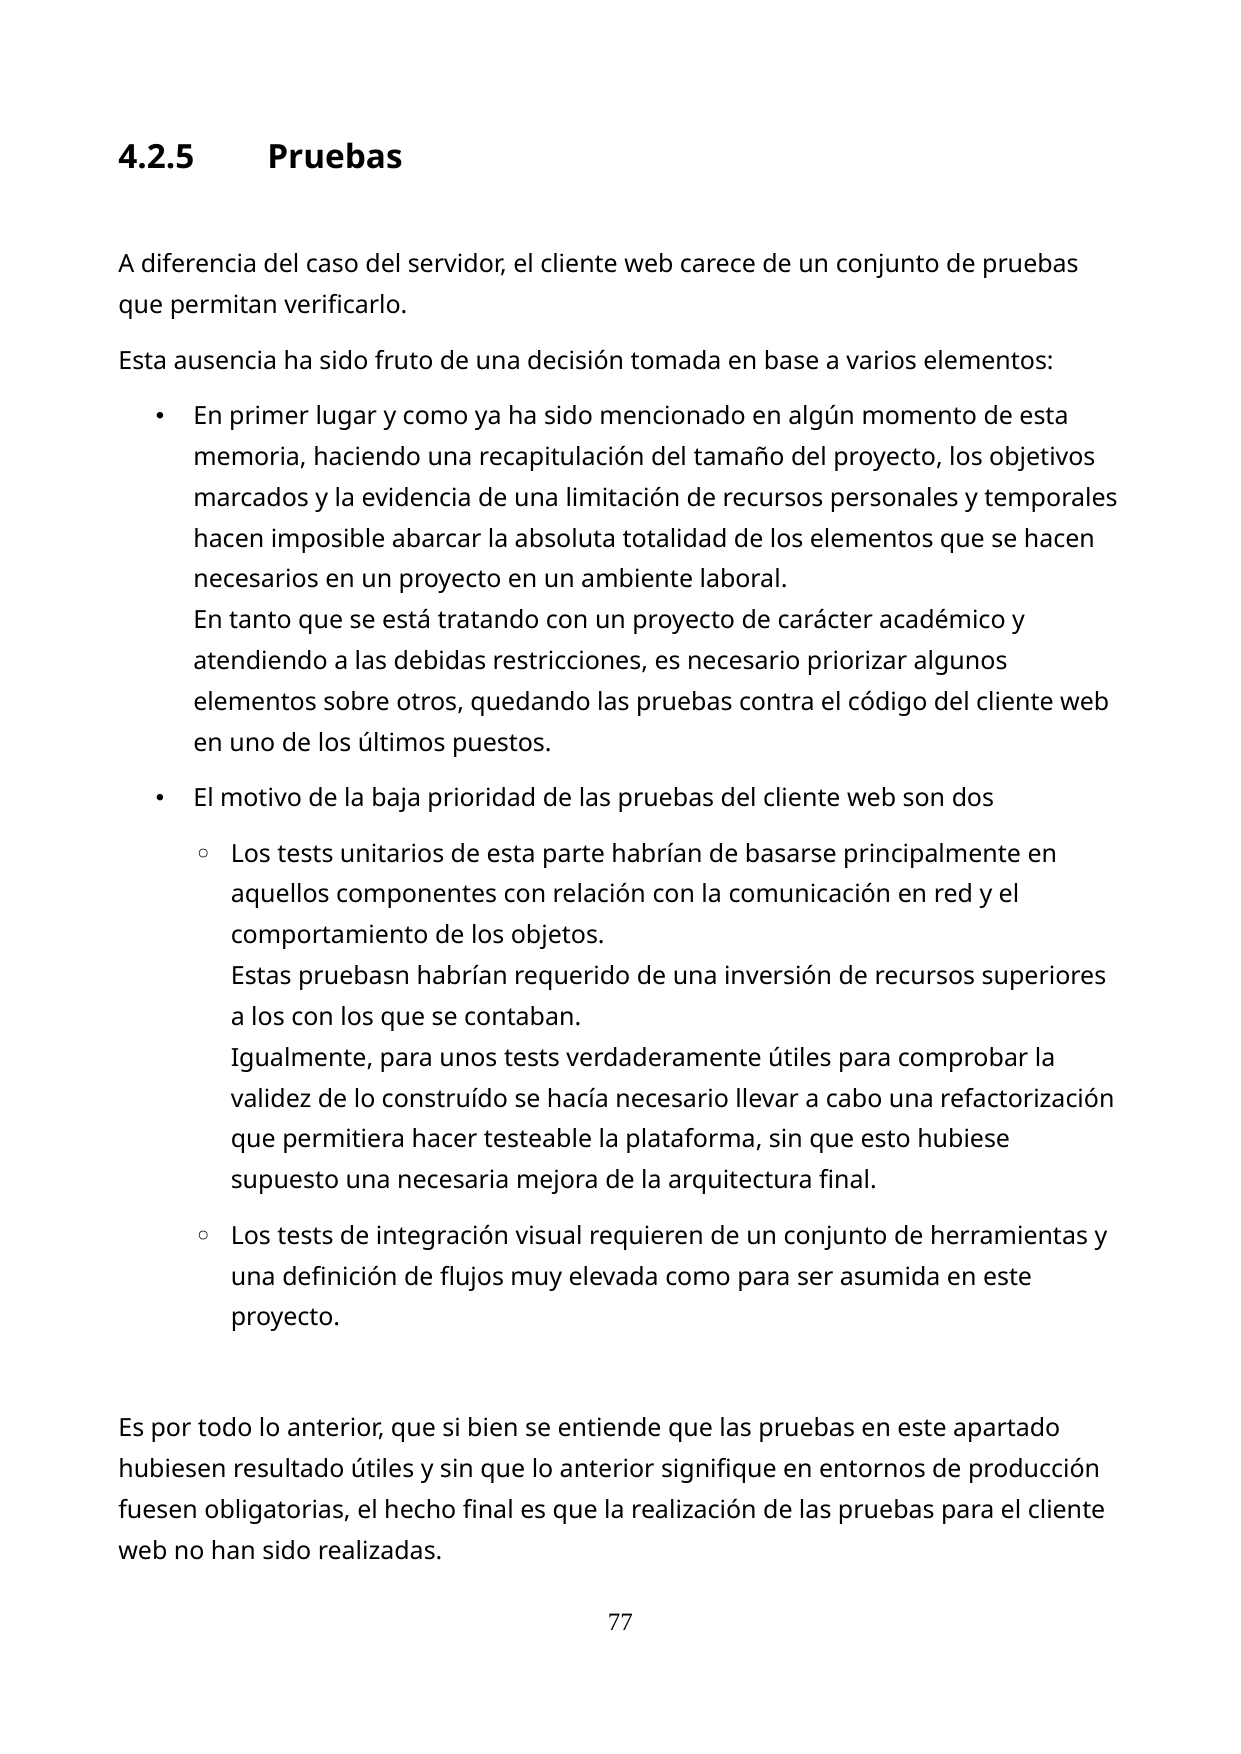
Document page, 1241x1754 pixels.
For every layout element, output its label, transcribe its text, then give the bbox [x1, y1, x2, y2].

list Los tests unitarios de esta parte habrían de basarse principalmente en aquellos componentes con relación con la comunicación en red y el comportamiento de los objetos. Estas pruebasn habrían requerido de una inversión de recursos superiores a los con los que se contaban. Igualmente, para unos tests verdaderamente útiles para comprobar la validez de lo construído se hacía necesario llevar a cabo una refactorización que permitiera hacer testeable la plataforma, sin que esto hubiese supuesto una necesaria mejora de la arquitectura final. [193, 835, 1122, 1196]
text Es por todo lo anterior, que si bien se entiende que las pruebas en este apartado hubiesen resultado útiles y sin que lo anterior signifique en entornos de producción fuesen obligatorias, el hecho final es que la realización de las pruebas para el cliente web no han sido realizadas. [118, 1410, 1122, 1566]
list En primer lugar y como ya ha sido mencionado en algún momento de esta memoria, haciendo una recapitulación del tamaño del proyecto, los objetivos marcados y la evidencia de una limitación de recursos personales y temporales hacen imposible abarcar la absoluta totalidad de los elementos que se hacen necesarios en un proyecto en un ambiente laboral. En tanto que se está tratando con un proyecto de carácter académico y atendiendo a las debidas restricciones, es necesario priorizar algunos elementos sobre otros, quedando las pruebas contra el código del cliente web en uno de los últimos puestos. [156, 398, 1122, 758]
list El motivo de la baja prioridad de las pruebas del cliente web son dos [156, 780, 1122, 814]
text A diferencia del caso del servidor, el cliente web carece de un conjunto de pruebas que permitan verificarlo. [118, 246, 1122, 321]
text Esta ausencia ha sido fruto de una decisión tomada en base a varios elementos: [118, 342, 1122, 376]
subtitle Pruebas [118, 133, 1122, 178]
list Los tests de integración visual requieren de un conjunto de herramientas y una definición de flujos muy elevada como para ser asumida en este proyecto. [193, 1217, 1122, 1333]
